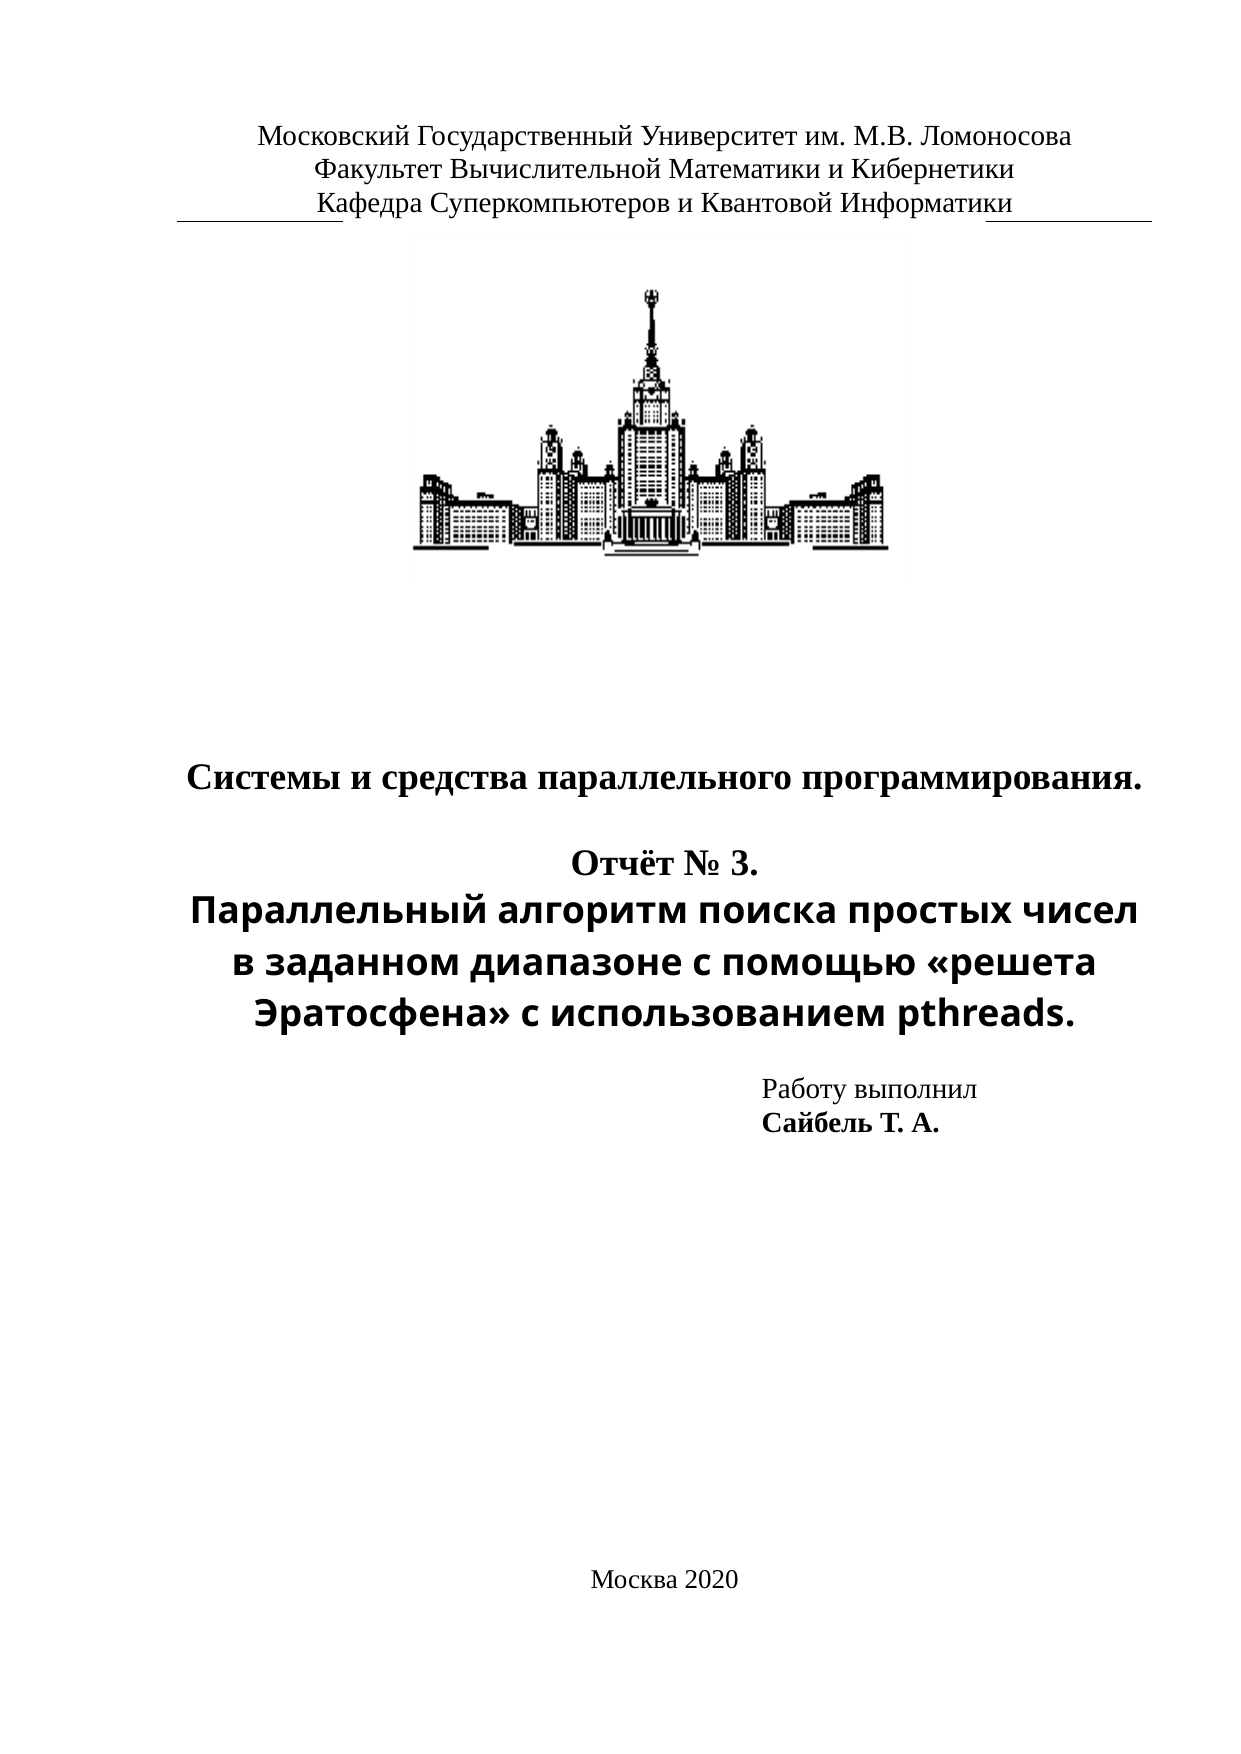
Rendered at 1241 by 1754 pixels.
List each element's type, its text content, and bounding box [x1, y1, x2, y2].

text Московский Государственный Университет им. М.В. Ломоносова [177, 118, 1152, 152]
picture [343, 221, 986, 606]
text Москва 2020 [177, 1563, 1152, 1594]
text Кафедра Суперкомпьютеров и Квантовой Информатики [177, 185, 1152, 221]
text Факультет Вычислительной Математики и Кибернетики [177, 152, 1152, 185]
text Системы и средства параллельного программирования. [177, 754, 1152, 798]
text Параллельный алгоритм поиска простых чисел в заданном диапазоне с помощью «решета Эратосфена» с использованием pthreads. [177, 884, 1152, 1037]
table_cell [756, 1144, 1098, 1189]
table_cell [183, 1144, 756, 1189]
table_header [183, 1066, 756, 1144]
table_header Работу выполнил Сайбель Т. А. [756, 1066, 1098, 1144]
text Отчёт № 3. [177, 841, 1152, 884]
